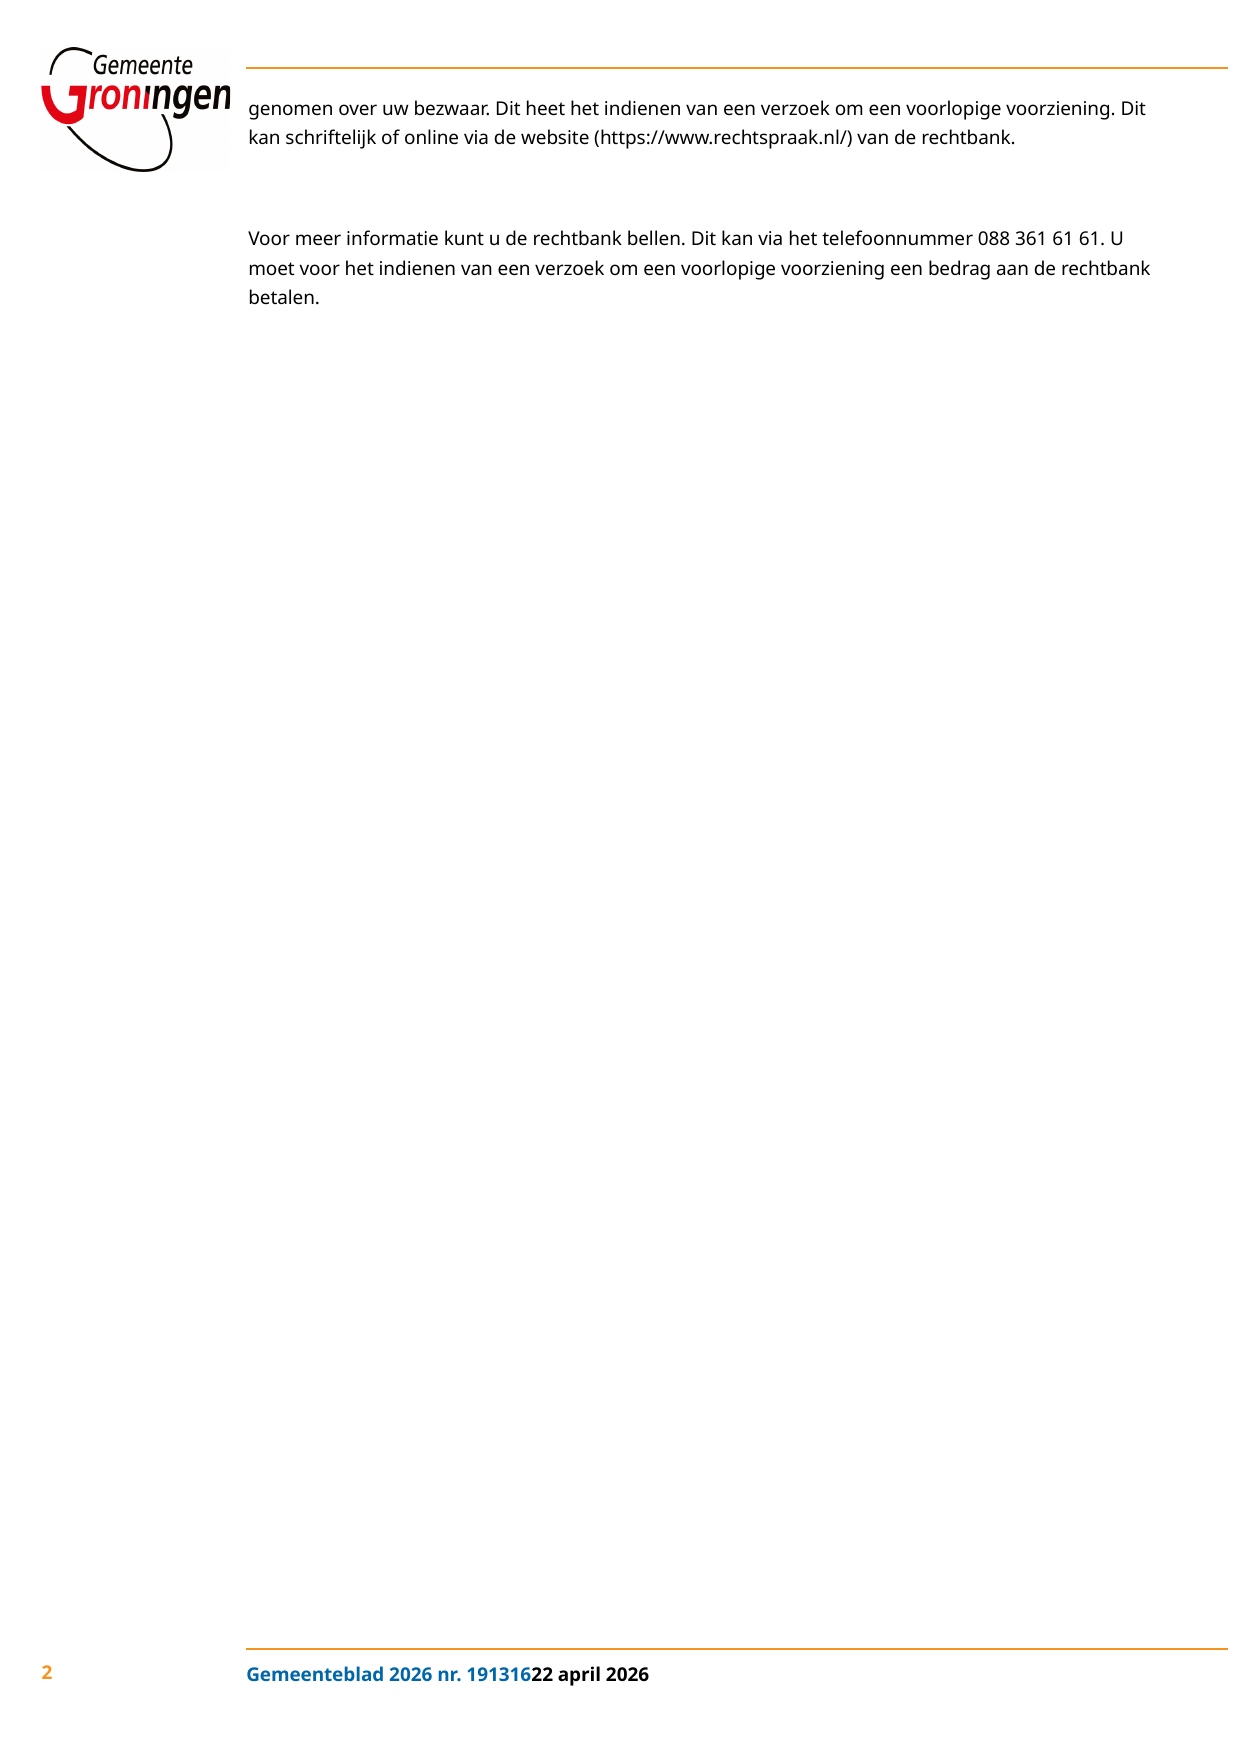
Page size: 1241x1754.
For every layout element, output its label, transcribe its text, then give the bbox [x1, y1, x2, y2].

text Voor meer informatie kunt u de rechtbank bellen. Dit kan via het telefoonnummer 088 361 61 61. U moet voor het indienen van een verzoek om een voorlopige voorziening een bedrag aan de rechtbank betalen. [248, 225, 1152, 310]
picture [41, 47, 231, 172]
text genomen over uw bezwaar. Dit heet het indienen van een verzoek om een voorlopige voorziening. Dit kan schriftelijk of online via de website (https://www.rechtspraak.nl/) van de rechtbank. [248, 95, 1152, 150]
